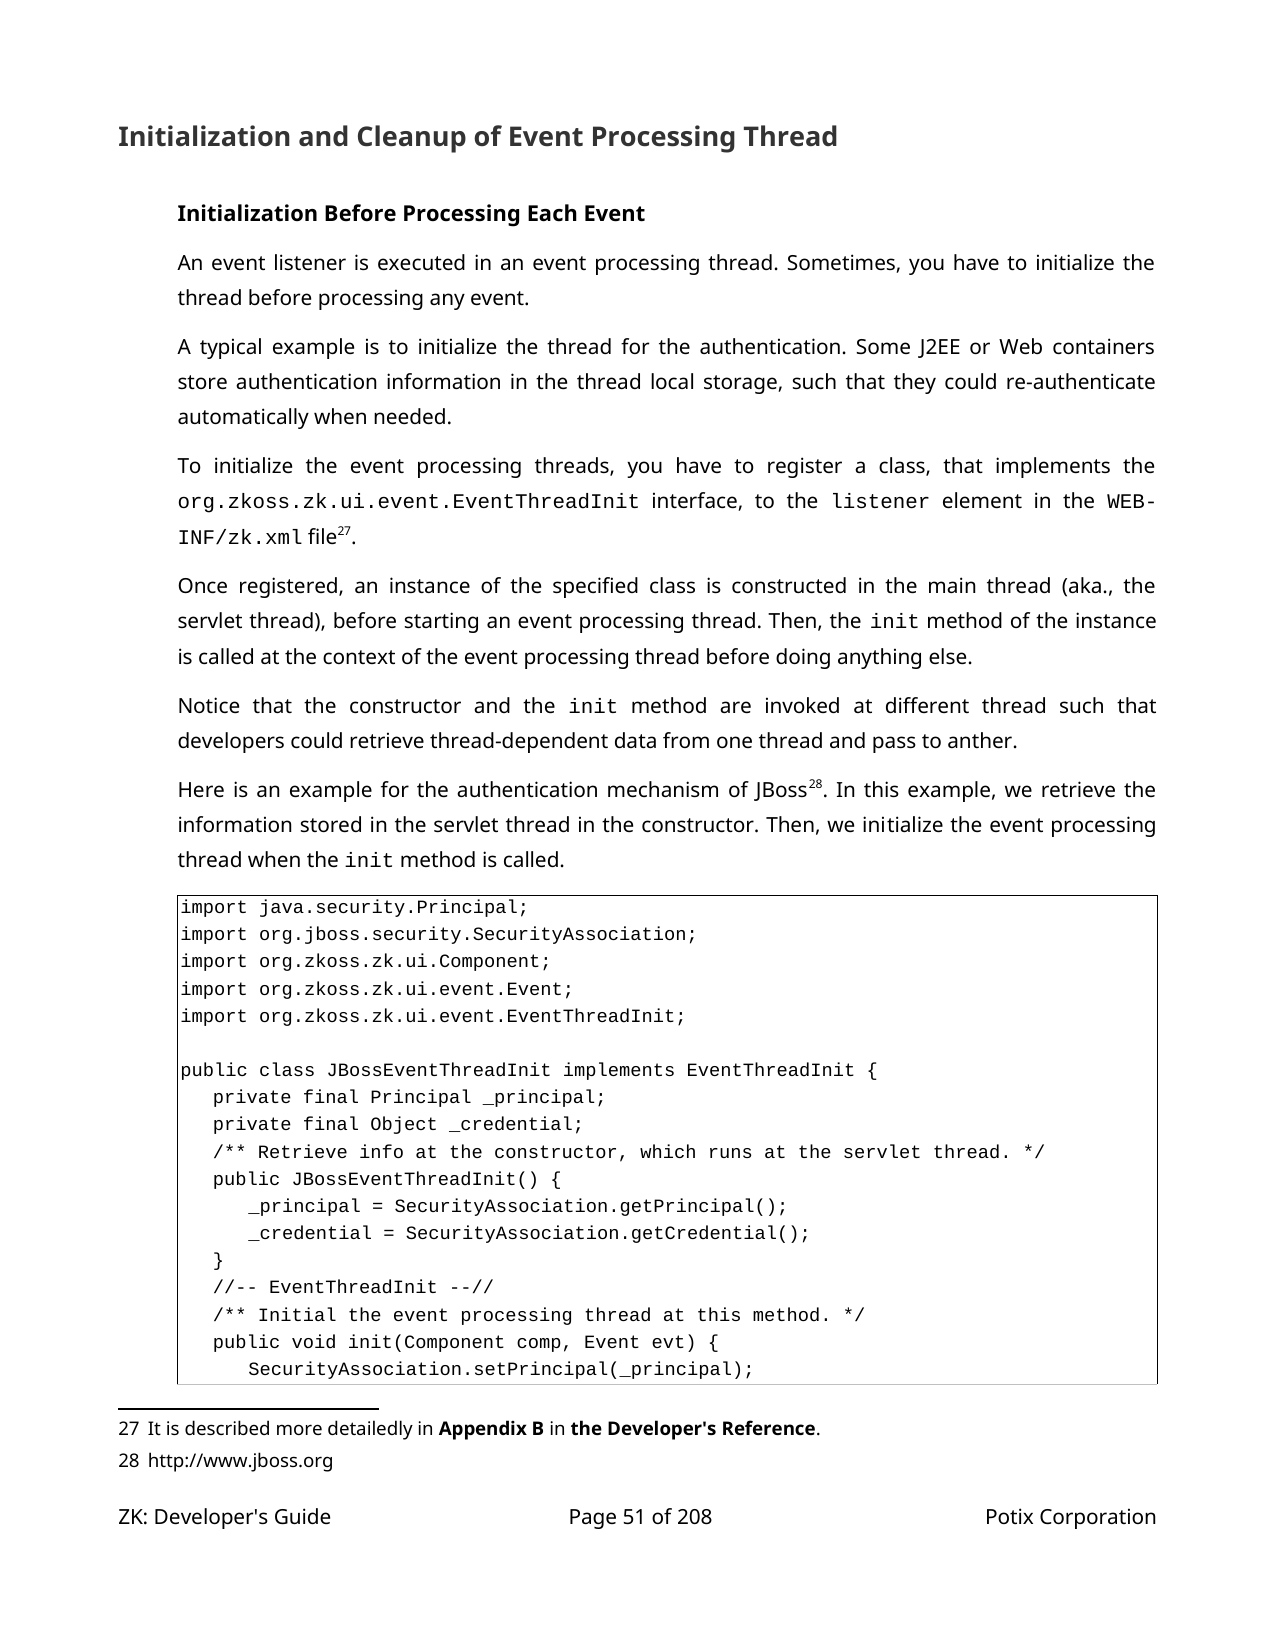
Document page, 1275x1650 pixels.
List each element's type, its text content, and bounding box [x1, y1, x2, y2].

text import java.security.Principal; [178, 896, 1157, 919]
text SecurityAssociation.setPrincipal(_principal); [178, 1357, 1157, 1384]
text Notice that the constructor and the init method are invoked at different thread such that developers could retrieve thread-dependent data from one thread and pass to anther. [177, 691, 1157, 754]
text //-- EventThreadInit --// [178, 1275, 1157, 1300]
text public class JBossEventThreadInit implements EventThreadInit { [178, 1058, 1157, 1082]
text /** Initial the event processing thread at this method. */ [178, 1303, 1157, 1327]
text public void init(Component comp, Event evt) { [178, 1330, 1157, 1354]
text _credential = SecurityAssociation.getCredential(); [178, 1221, 1157, 1245]
text /** Retrieve info at the constructor, which runs at the servlet thread. */ [178, 1139, 1157, 1164]
text An event listener is executed in an event processing thread. Sometimes, you have to initialize the thread before processing any event. [177, 248, 1157, 311]
text } [178, 1248, 1157, 1272]
text import org.zkoss.zk.ui.Component; [178, 949, 1157, 973]
text _principal = SecurityAssociation.getPrincipal(); [178, 1194, 1157, 1218]
text private final Object _credential; [178, 1112, 1157, 1137]
text import org.zkoss.zk.ui.event.Event; [178, 976, 1157, 1001]
subtitle Initialization and Cleanup of Event Processing Thread [118, 118, 1157, 155]
text It is described more detailedly in Appendix B in the Developer's Reference. [118, 1416, 1157, 1441]
subtitle Initialization Before Processing Each Event [177, 197, 1157, 227]
text import org.jboss.security.SecurityAssociation; [178, 922, 1157, 946]
text To initialize the event processing threads, you have to register a class, that implements the org.zkoss.zk.ui.event.EventThreadInit interface, to the listener element in the WEB-INF/zk.xml file. [177, 451, 1157, 551]
text private final Principal _principal; [178, 1085, 1157, 1109]
text public JBossEventThreadInit() { [178, 1167, 1157, 1191]
text import org.zkoss.zk.ui.event.EventThreadInit; [178, 1003, 1157, 1028]
text Once registered, an instance of the specified class is constructed in the main thread (aka., the servlet thread), before starting an event processing thread. Then, the init method of the instance is called at the context of the event processing thread before doing anything else. [177, 571, 1157, 670]
text http://www.jboss.org [118, 1447, 1157, 1473]
text Here is an example for the authentication mechanism of JBoss. In this example, we retrieve the information stored in the servlet thread in the constructor. Then, we initialize the event processing thread when the init method is called. [177, 775, 1157, 874]
text A typical example is to initialize the thread for the authentication. Some J2EE or Web containers store authentication information in the thread local storage, such that they could re-authenticate automatically when needed. [177, 332, 1157, 431]
